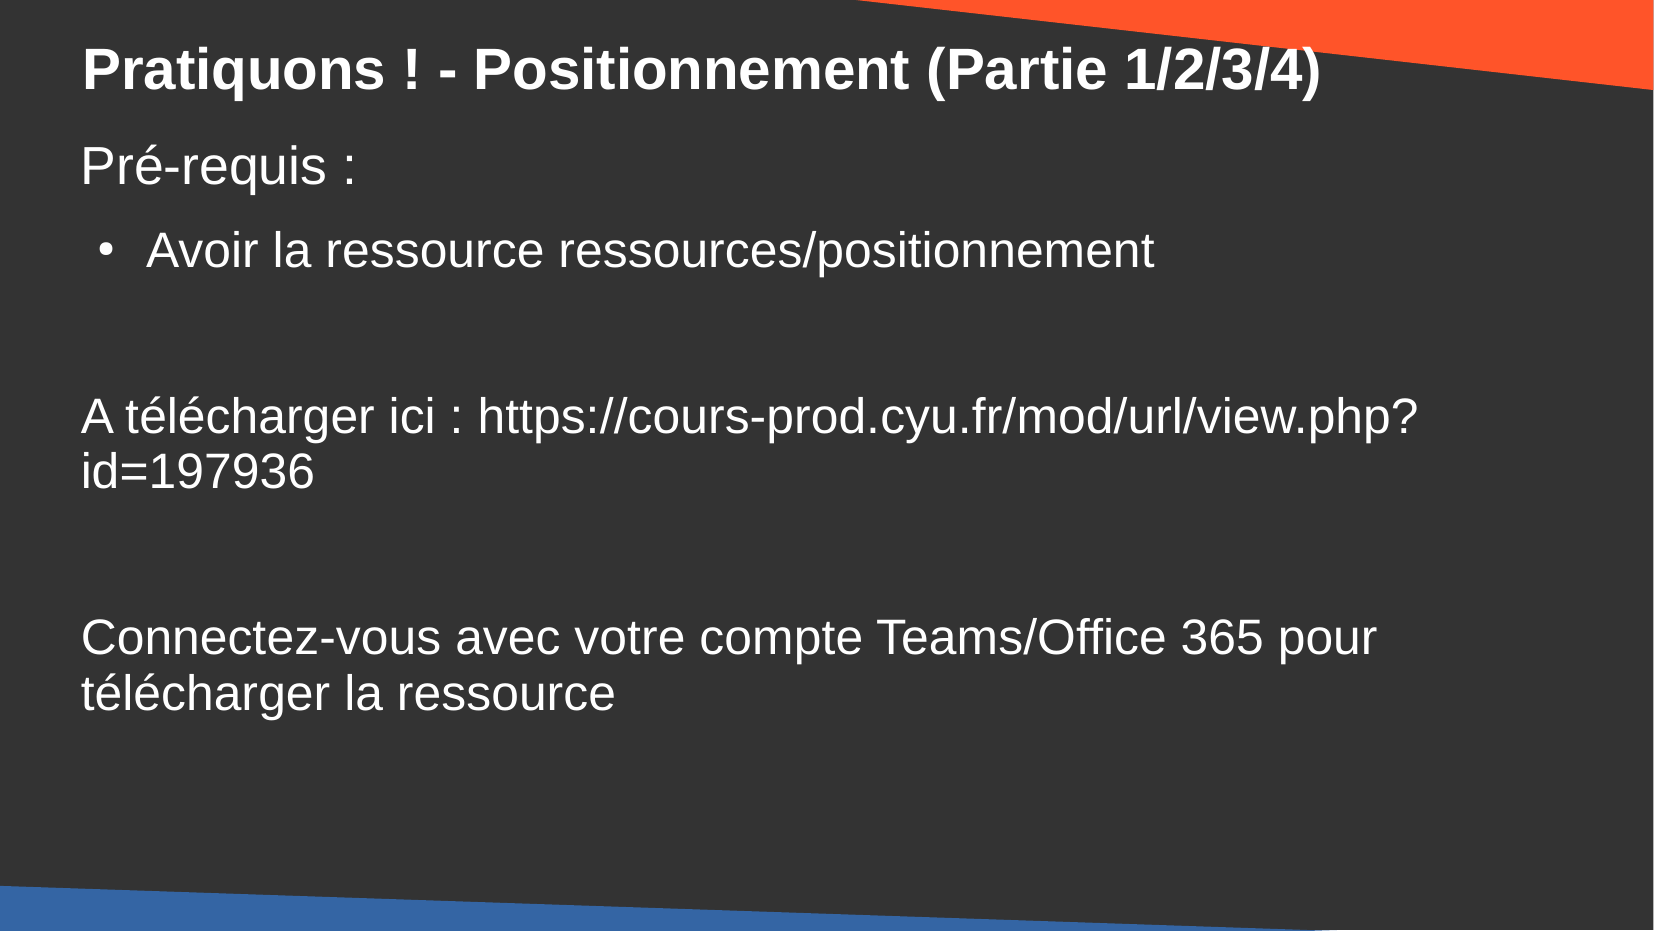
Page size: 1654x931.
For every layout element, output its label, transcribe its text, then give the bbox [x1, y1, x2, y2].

list Pré-requis : Avoir la ressource ressources/positionnement A télécharger ici : https://cours-prod.cyu.fr/mod/url/view.php?id=197936 Connectez-vous avec votre compte Teams/Office 365 pour télécharger la ressource [80, 135, 1620, 721]
title Pratiquons ! - Positionnement (Partie 1/2/3/4) [82, 37, 1571, 114]
text_box [856, 0, 1654, 91]
text_box [0, 885, 1337, 931]
